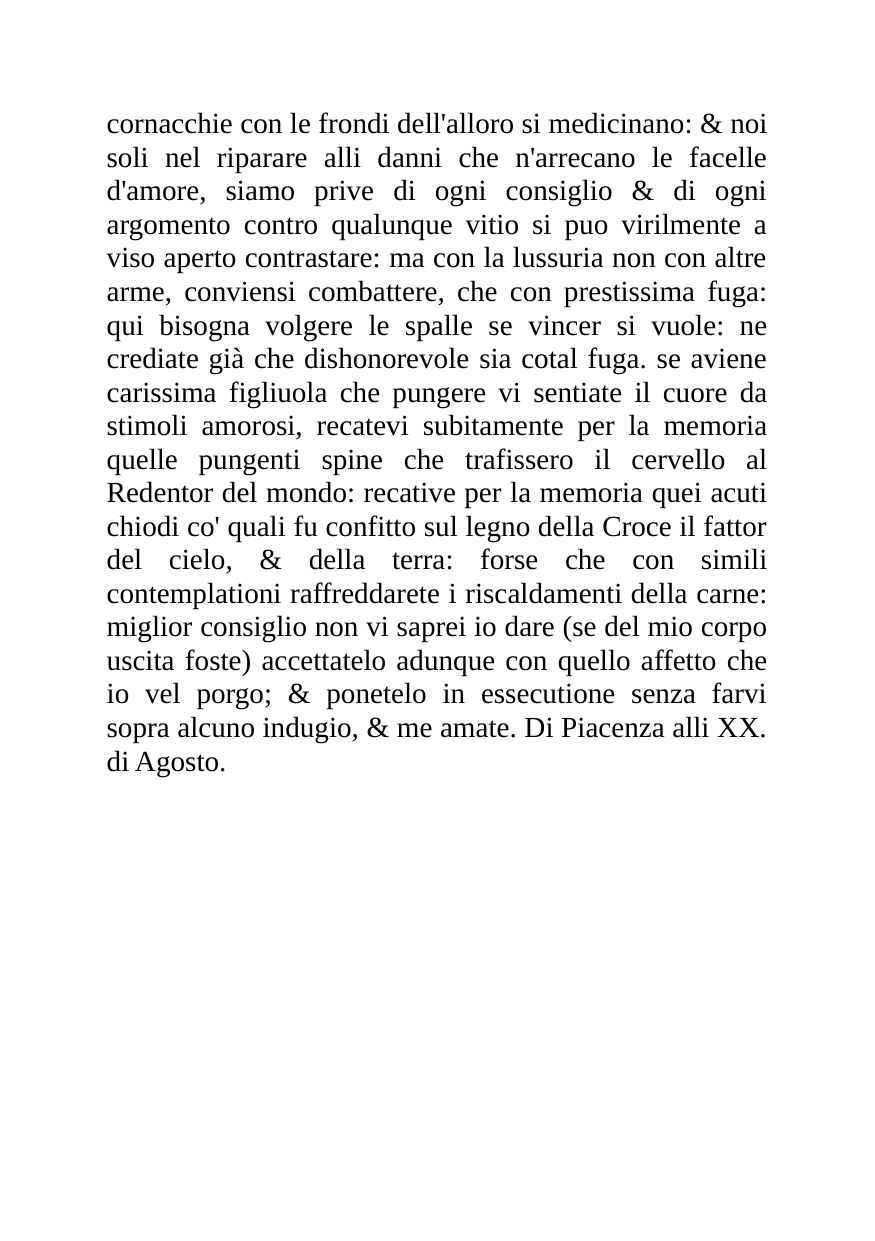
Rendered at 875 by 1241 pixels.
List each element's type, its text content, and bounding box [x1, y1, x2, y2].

text cornacchie con le frondi dell'alloro si medicinano: & noi soli nel riparare alli danni che n'arrecano le facelle d'amore, siamo prive di ogni consiglio & di ogni argomento contro qualunque vitio si puo virilmente a viso aperto contrastare: ma con la lussuria non con altre arme, conviensi combattere, che con prestissima fuga: qui bisogna volgere le spalle se vincer si vuole: ne crediate già che dishonorevole sia cotal fuga. se aviene carissima figliuola che pungere vi sentiate il cuore da stimoli amorosi, recatevi subitamente per la memoria quelle pungenti spine che trafissero il cervello al Redentor del mondo: recative per la memoria quei acuti chiodi co' quali fu confitto sul legno della Croce il fattor del cielo, & della terra: forse che con simili contemplationi raffreddarete i riscaldamenti della carne: miglior consiglio non vi saprei io dare (se del mio corpo uscita foste) accettatelo adunque con quello affetto che io vel porgo; & ponetelo in essecutione senza farvi sopra alcuno indugio, & me amate. Di Piacenza alli XX. di Agosto. [106, 106, 768, 777]
